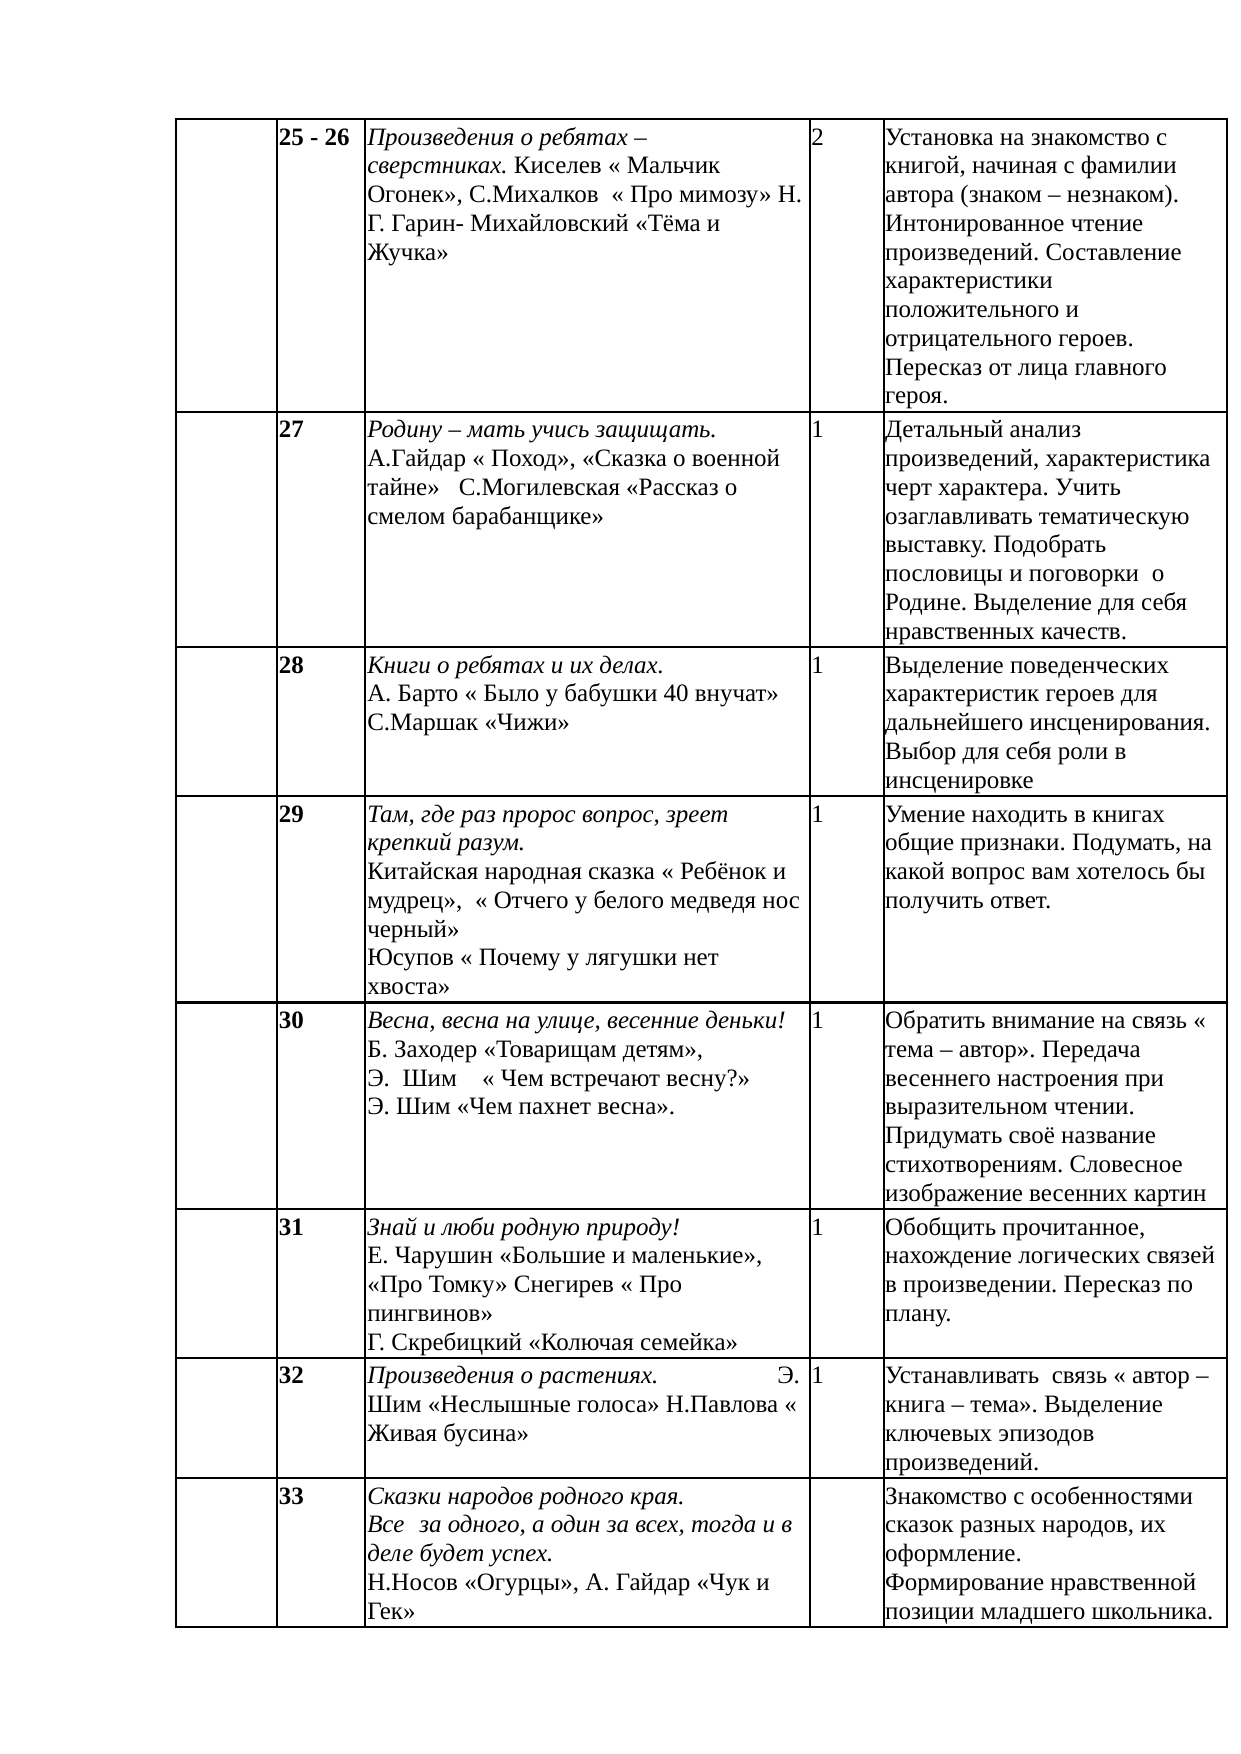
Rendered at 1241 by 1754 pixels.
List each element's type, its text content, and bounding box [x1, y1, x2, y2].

table_cell [177, 1004, 276, 1208]
table_cell Книги о ребятах и их делах. А. Барто « Было у бабушки 40 внучат» С.Маршак «Чижи» [366, 648, 809, 795]
table_cell Умение находить в книгах общие признаки. Подумать, на какой вопрос вам хотелось бы получить ответ. [885, 797, 1226, 1001]
table_cell 33 [278, 1479, 364, 1626]
table_cell [177, 648, 276, 795]
table_cell 29 [278, 797, 364, 1001]
table_cell 1 [811, 1359, 883, 1477]
table_cell Произведения о растениях. Э. Шим «Неслышные голоса» Н.Павлова « Живая бусина» [366, 1359, 809, 1477]
table_cell Устанавливать связь « автор – книга – тема». Выделение ключевых эпизодов произведений. [885, 1359, 1226, 1477]
table_cell 25 - 26 [278, 120, 364, 411]
table_cell 2 [811, 120, 883, 411]
table_cell Выделение поведенческих характеристик героев для дальнейшего инсценирования. Выбор для себя роли в инсценировке [885, 648, 1226, 795]
table_cell Обратить внимание на связь « тема – автор». Передача весеннего настроения при выразительном чтении. Придумать своё название стихотворениям. Словесное изображение весенних картин [885, 1004, 1226, 1208]
table_cell Произведения о ребятах – сверстниках. Киселев « Мальчик Огонек», С.Михалков « Про мимозу» Н. Г. Гарин- Михайловский «Тёма и Жучка» [366, 120, 809, 411]
table_cell [177, 1359, 276, 1477]
table_cell 31 [278, 1210, 364, 1357]
table_cell 1 [811, 1210, 883, 1357]
table_cell Родину – мать учись защищать. А.Гайдар « Поход», «Сказка о военной тайне» С.Могилевская «Рассказ о смелом барабанщике» [366, 413, 809, 646]
table_cell Установка на знакомство с книгой, начиная с фамилии автора (знаком – незнаком). Интонированное чтение произведений. Составление характеристики положительного и отрицательного героев. Пересказ от лица главного героя. [885, 120, 1226, 411]
table_cell 28 [278, 648, 364, 795]
table_cell 32 [278, 1359, 364, 1477]
table_cell [177, 1479, 276, 1626]
table_cell [177, 413, 276, 646]
table_cell 1 [811, 413, 883, 646]
table_cell [177, 1210, 276, 1357]
table_cell 1 [811, 797, 883, 1001]
table_cell Детальный анализ произведений, характеристика черт характера. Учить озаглавливать тематическую выставку. Подобрать пословицы и поговорки о Родине. Выделение для себя нравственных качеств. [885, 413, 1226, 646]
table_cell Знакомство с особенностями сказок разных народов, их оформление. Формирование нравственной позиции младшего школьника. [885, 1479, 1226, 1626]
table_cell [177, 797, 276, 1001]
table_cell 27 [278, 413, 364, 646]
table_cell Там, где раз пророс вопрос, зреет крепкий разум. Китайская народная сказка « Ребёнок и мудрец», « Отчего у белого медведя нос черный» Юсупов « Почему у лягушки нет хвоста» [366, 797, 809, 1001]
table_cell [811, 1479, 883, 1626]
table_cell Знай и люби родную природу! Е. Чарушин «Большие и маленькие», «Про Томку» Снегирев « Про пингвинов» Г. Скребицкий «Колючая семейка» [366, 1210, 809, 1357]
table_cell 30 [278, 1004, 364, 1208]
table_cell Обобщить прочитанное, нахождение логических связей в произведении. Пересказ по плану. [885, 1210, 1226, 1357]
table_cell Сказки народов родного края. Все за одного, а один за всех, тогда и в деле будет успех. Н.Носов «Огурцы», А. Гайдар «Чук и Гек» [366, 1479, 809, 1626]
table_cell 1 [811, 648, 883, 795]
table_cell Весна, весна на улице, весенние деньки! Б. Заходер «Товарищам детям», Э. Шим « Чем встречают весну?» Э. Шим «Чем пахнет весна». [366, 1004, 809, 1208]
table_cell [177, 120, 276, 411]
table_cell 1 [811, 1004, 883, 1208]
